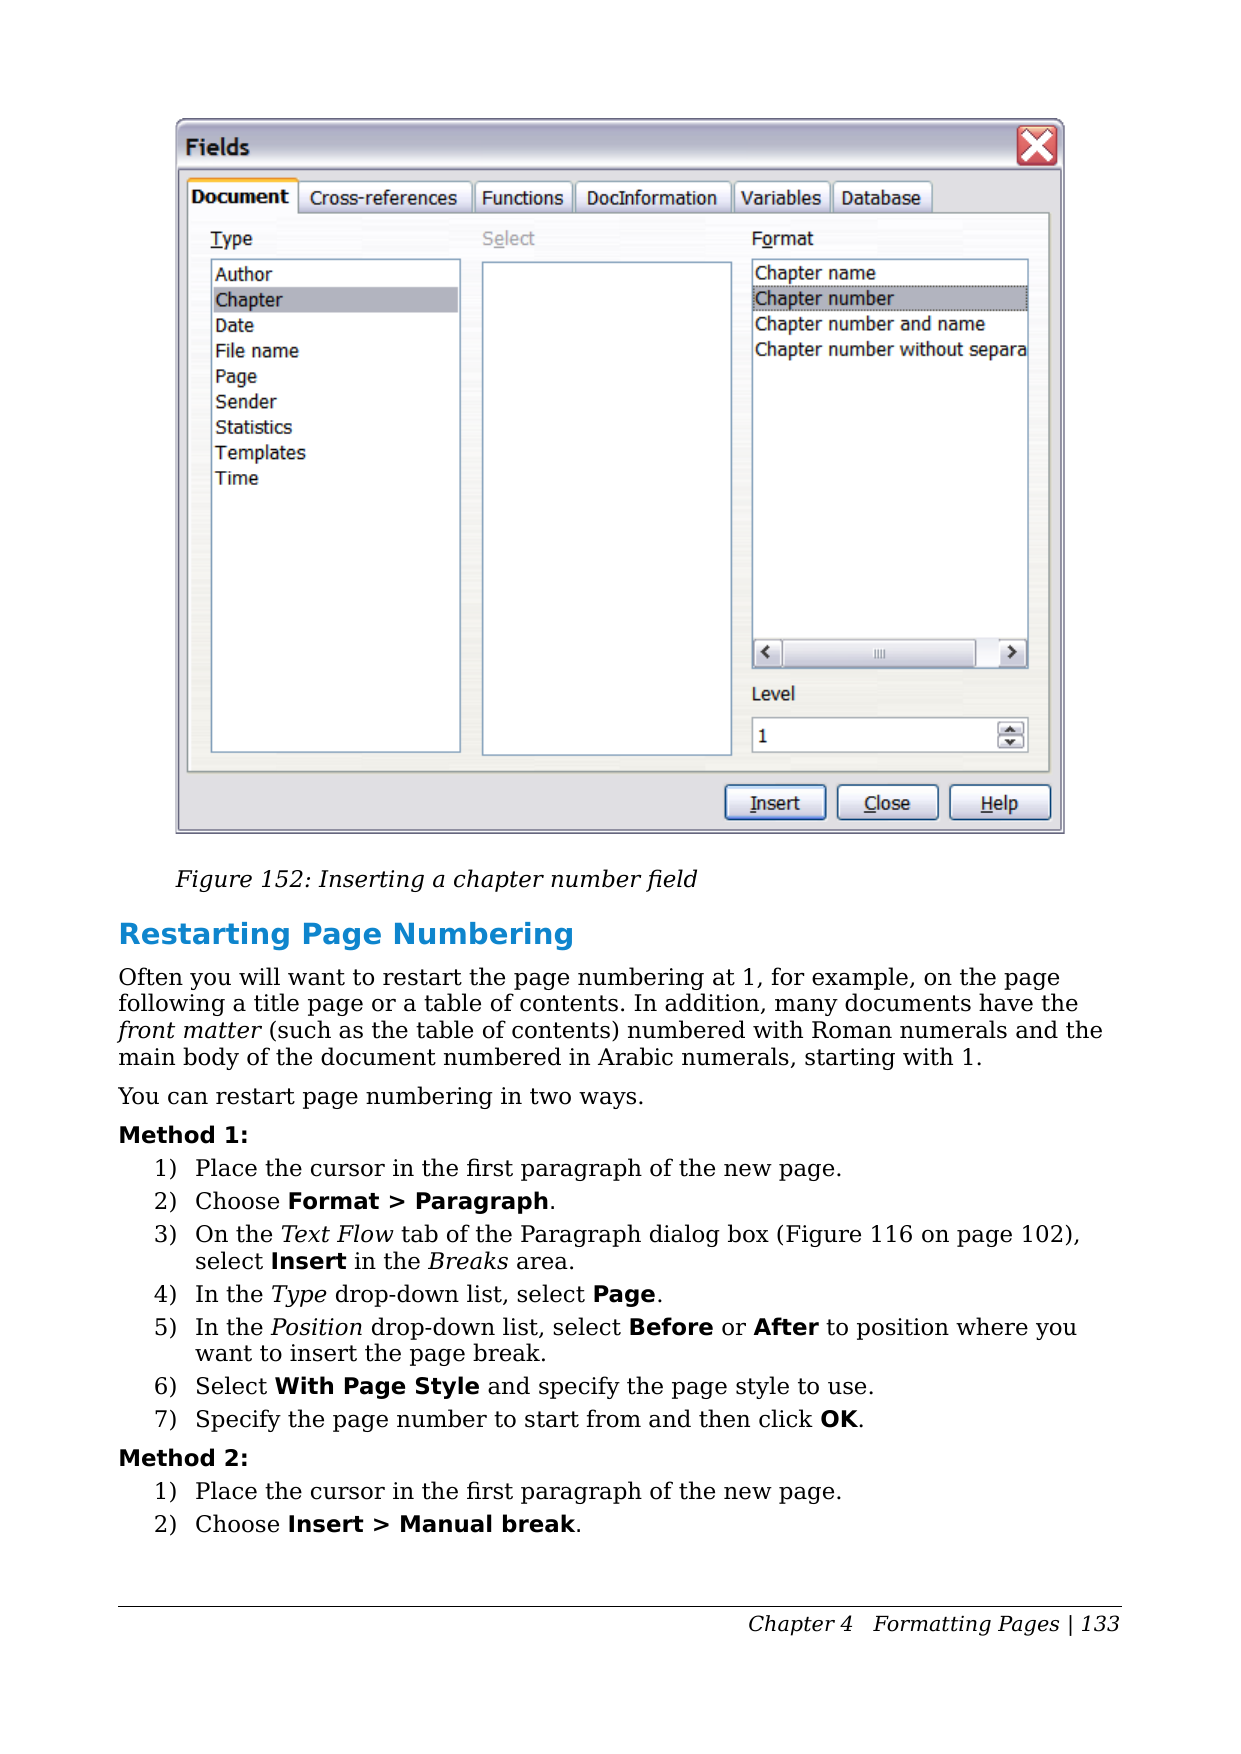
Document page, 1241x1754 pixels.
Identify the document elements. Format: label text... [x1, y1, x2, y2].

list Place the cursor in the first paragraph of the new page. [177, 1478, 1122, 1505]
list Choose Insert > Manual break. [177, 1511, 1122, 1538]
list Method 2: [118, 1445, 1122, 1472]
list Specify the page number to start from and then click OK. [177, 1406, 1122, 1433]
text You can restart page numbering in two ways. [118, 1083, 1122, 1110]
list Method 1: [118, 1122, 1122, 1149]
list In the Type drop-down list, select Page. [177, 1281, 1122, 1307]
list In the Position drop-down list, select Before or After to position where you want to insert the page break. [177, 1314, 1122, 1367]
list On the Text Flow tab of the Paragraph dialog box (Figure 116 on page 100), select Insert in the Breaks area. [177, 1221, 1122, 1274]
list Select With Page Style and specify the page style to use. [177, 1373, 1122, 1400]
picture [175, 118, 1065, 834]
list Place the cursor in the first paragraph of the new page. [177, 1155, 1122, 1182]
list Choose Format > Paragraph. [177, 1188, 1122, 1215]
text Figure 152: Inserting a chapter number field [176, 867, 1065, 893]
text Often you will want to restart the page numbering at 1, for example, on the page following a title page or a table of contents. In addition, many documents have the front matter (such as the table of contents) numbered with Roman numerals and the main body of the document numbered in Arabic numerals, starting with 1. [118, 964, 1122, 1071]
subtitle Restarting Page Numbering [118, 917, 1122, 951]
